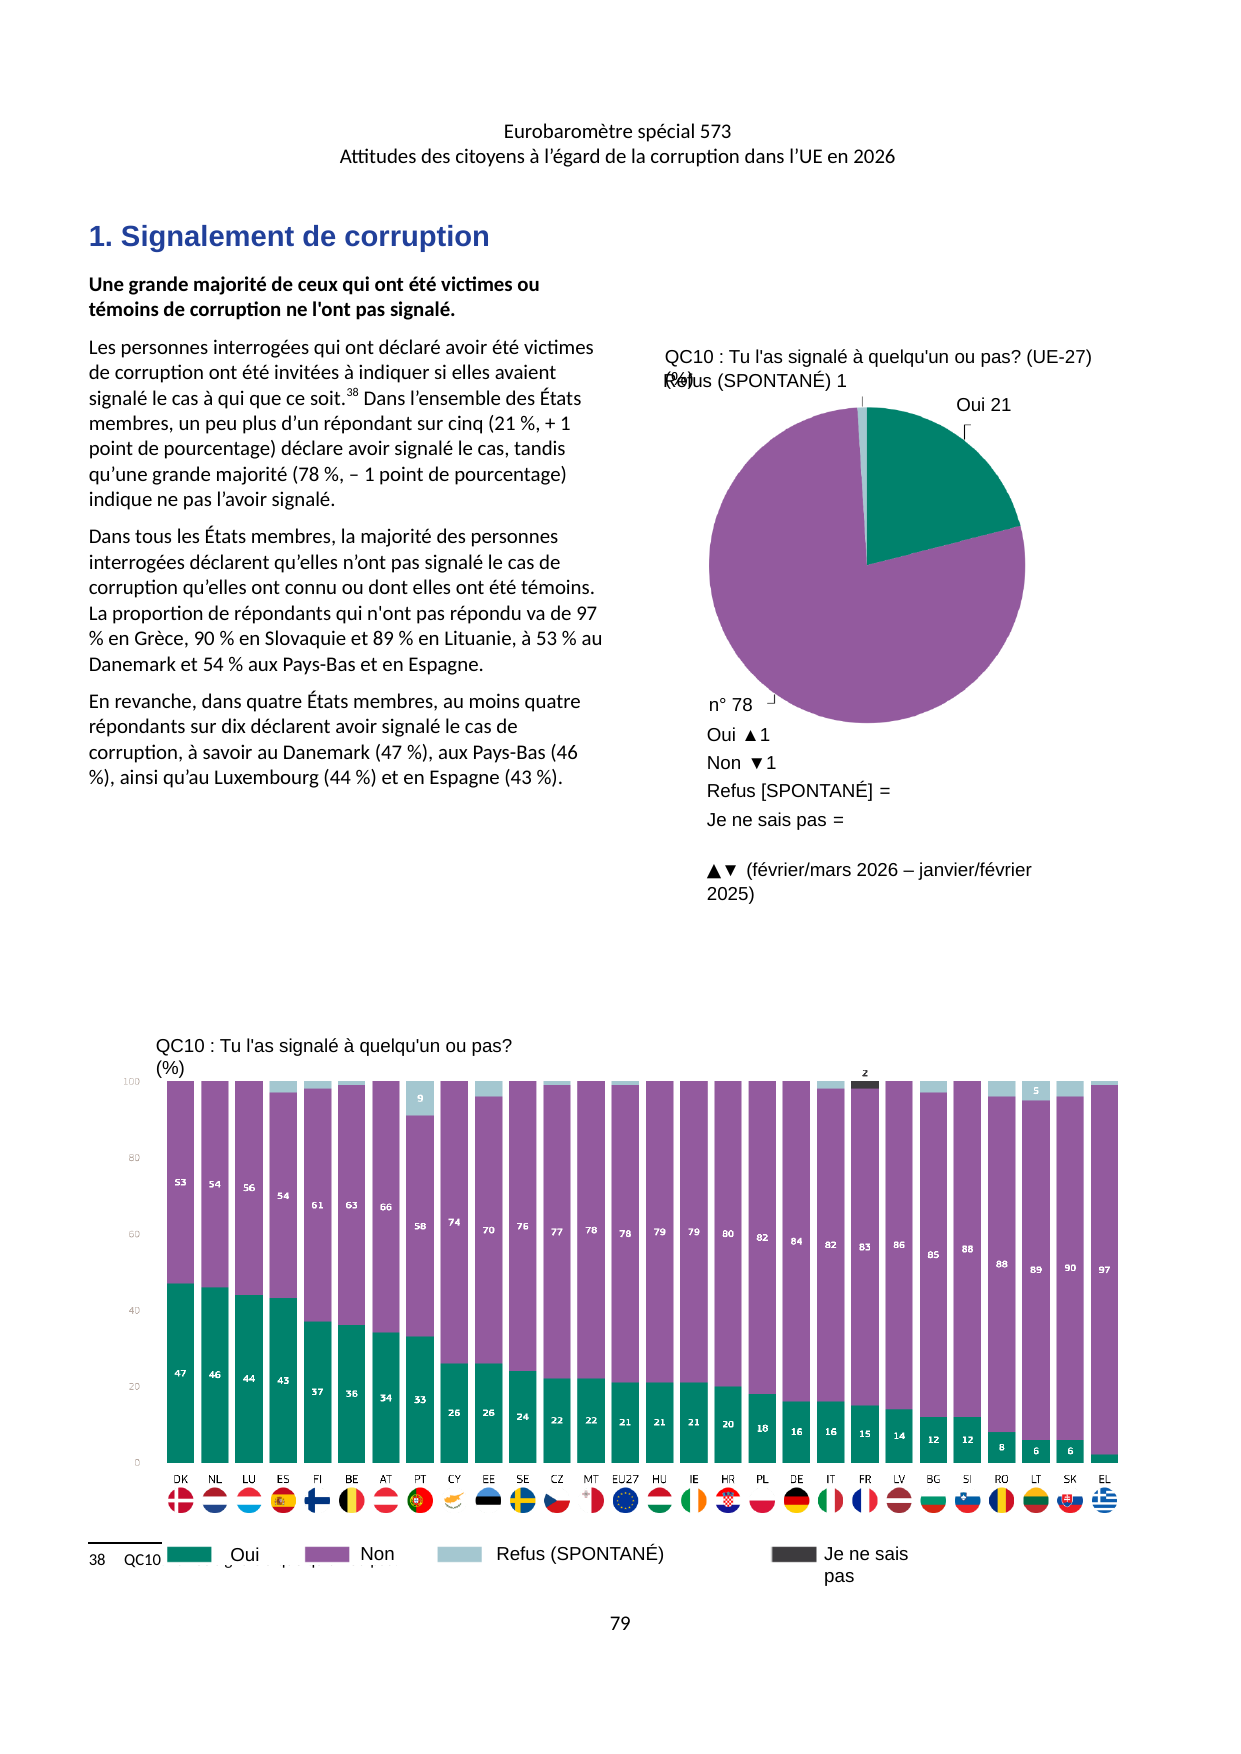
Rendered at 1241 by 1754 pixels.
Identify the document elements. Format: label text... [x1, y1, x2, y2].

text En revanche, dans quatre États membres, au moins quatre répondants sur dix déclarent avoir signalé le cas de corruption, à savoir au Danemark (47 %), aux Pays-Bas (46 %), ainsi qu’au Luxembourg (44 %) et en Espagne (43 %). [88, 688, 605, 790]
text Une grande majorité de ceux qui ont été victimes ou témoins de corruption ne l'ont pas signalé. [88, 271, 605, 322]
subtitle 1. Signalement de corruption [88, 219, 605, 253]
picture [115, 1070, 1125, 1519]
text QC10. Tu l'as signalé à quelqu'un ou pas? [88, 1549, 605, 1569]
text Les personnes interrogées qui ont déclaré avoir été victimes de corruption ont été invitées à indiquer si elles avaient signalé le cas à qui que ce soit. Dans l’ensemble des États membres, un peu plus d’un répondant sur cinq (21 %, + 1 point de pourcentage) déclare avoir signalé le cas, tandis qu’une grande majorité (78 %, – 1 point de pourcentage) indique ne pas l’avoir signalé. [88, 334, 605, 512]
picture [162, 1536, 818, 1565]
picture [705, 392, 1031, 727]
text Dans tous les États membres, la majorité des personnes interrogées déclarent qu’elles n’ont pas signalé le cas de corruption qu’elles ont connu ou dont elles ont été témoins. La proportion de répondants qui n'ont pas répondu va de 97 % en Grèce, 90 % en Slovaquie et 89 % en Lituanie, à 53 % au Danemark et 54 % aux Pays-Bas et en Espagne. [88, 524, 605, 676]
